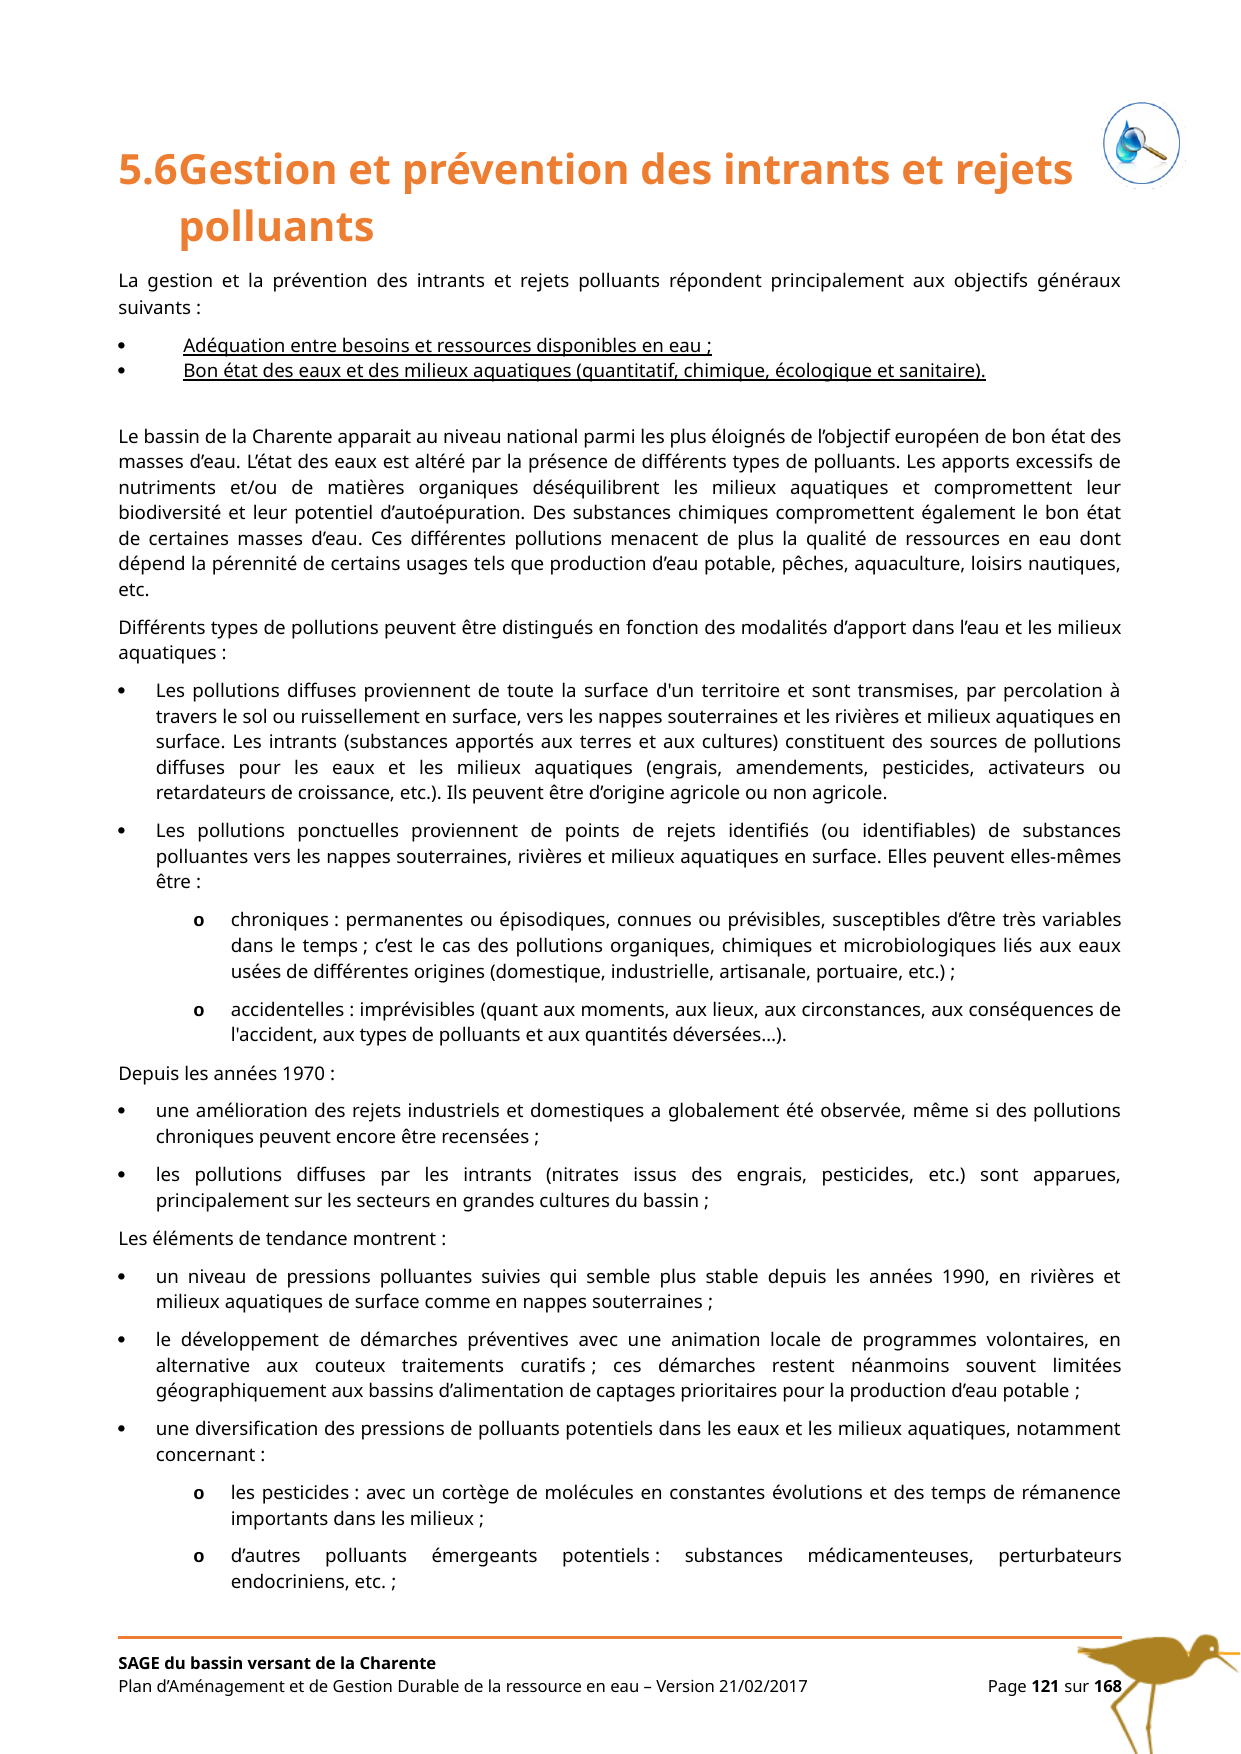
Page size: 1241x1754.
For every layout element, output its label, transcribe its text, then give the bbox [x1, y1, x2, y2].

list une amélioration des rejets industriels et domestiques a globalement été observée, même si des pollutions chroniques peuvent encore être recensées ; [118, 1098, 1122, 1149]
list Bon état des eaux et des milieux aquatiques (quantitatif, chimique, écologique et sanitaire). [118, 358, 1122, 383]
list Adéquation entre besoins et ressources disponibles en eau ; [118, 332, 1122, 358]
list le développement de démarches préventives avec une animation locale de programmes volontaires, en alternative aux couteux traitements curatifs ; ces démarches restent néanmoins souvent limitées géographiquement aux bassins d’alimentation de captages prioritaires pour la production d’eau potable ; [118, 1326, 1122, 1403]
text Les éléments de tendance montrent : [118, 1225, 1122, 1250]
text Différents types de pollutions peuvent être distingués en fonction des modalités d’apport dans l’eau et les milieux aquatiques : [118, 614, 1122, 665]
list un niveau de pressions polluantes suivies qui semble plus stable depuis les années 1990, en rivières et milieux aquatiques de surface comme en nappes souterraines ; [118, 1263, 1122, 1314]
text La gestion et la prévention des intrants et rejets polluants répondent principalement aux objectifs généraux suivants : [118, 266, 1122, 320]
list une diversification des pressions de polluants potentiels dans les eaux et les milieux aquatiques, notamment concernant : [118, 1416, 1122, 1467]
list accidentelles : imprévisibles (quant aux moments, aux lieux, aux circonstances, aux conséquences de l'accident, aux types de polluants et aux quantités déversées…). [193, 996, 1122, 1047]
list les pesticides : avec un cortège de molécules en constantes évolutions et des temps de rémanence importants dans les milieux ; [193, 1479, 1122, 1530]
text Depuis les années 1970 : [118, 1060, 1122, 1085]
picture [1099, 98, 1188, 189]
picture [1077, 1629, 1241, 1754]
list chroniques : permanentes ou épisodiques, connues ou prévisibles, susceptibles d’être très variables dans le temps ; c’est le cas des pollutions organiques, chimiques et microbiologiques liés aux eaux usées de différentes origines (domestique, industrielle, artisanale, portuaire, etc.) ; [193, 907, 1122, 983]
list les pollutions diffuses par les intrants (nitrates issus des engrais, pesticides, etc.) sont apparues, principalement sur les secteurs en grandes cultures du bassin ; [118, 1161, 1122, 1212]
text Le bassin de la Charente apparait au niveau national parmi les plus éloignés de l’objectif européen de bon état des masses d’eau. L’état des eaux est altéré par la présence de différents types de polluants. Les apports excessifs de nutriments et/ou de matières organiques déséquilibrent les milieux aquatiques et compromettent leur biodiversité et leur potentiel d’autoépuration. Des substances chimiques compromettent également le bon état de certaines masses d’eau. Ces différentes pollutions menacent de plus la qualité de ressources en eau dont dépend la pérennité de certains usages tels que production d’eau potable, pêches, aquaculture, loisirs nautiques, etc. [118, 423, 1122, 602]
subtitle Gestion et prévention des intrants et rejets polluants [118, 139, 1122, 253]
list Les pollutions ponctuelles proviennent de points de rejets identifiés (ou identifiables) de substances polluantes vers les nappes souterraines, rivières et milieux aquatiques en surface. Elles peuvent elles-mêmes être : [118, 818, 1122, 894]
list d’autres polluants émergeants potentiels : substances médicamenteuses, perturbateurs endocriniens, etc. ; [193, 1543, 1122, 1594]
list Les pollutions diffuses proviennent de toute la surface d'un territoire et sont transmises, par percolation à travers le sol ou ruissellement en surface, vers les nappes souterraines et les rivières et milieux aquatiques en surface. Les intrants (substances apportés aux terres et aux cultures) constituent des sources de pollutions diffuses pour les eaux et les milieux aquatiques (engrais, amendements, pesticides, activateurs ou retardateurs de croissance, etc.). Ils peuvent être d’origine agricole ou non agricole. [118, 678, 1122, 805]
